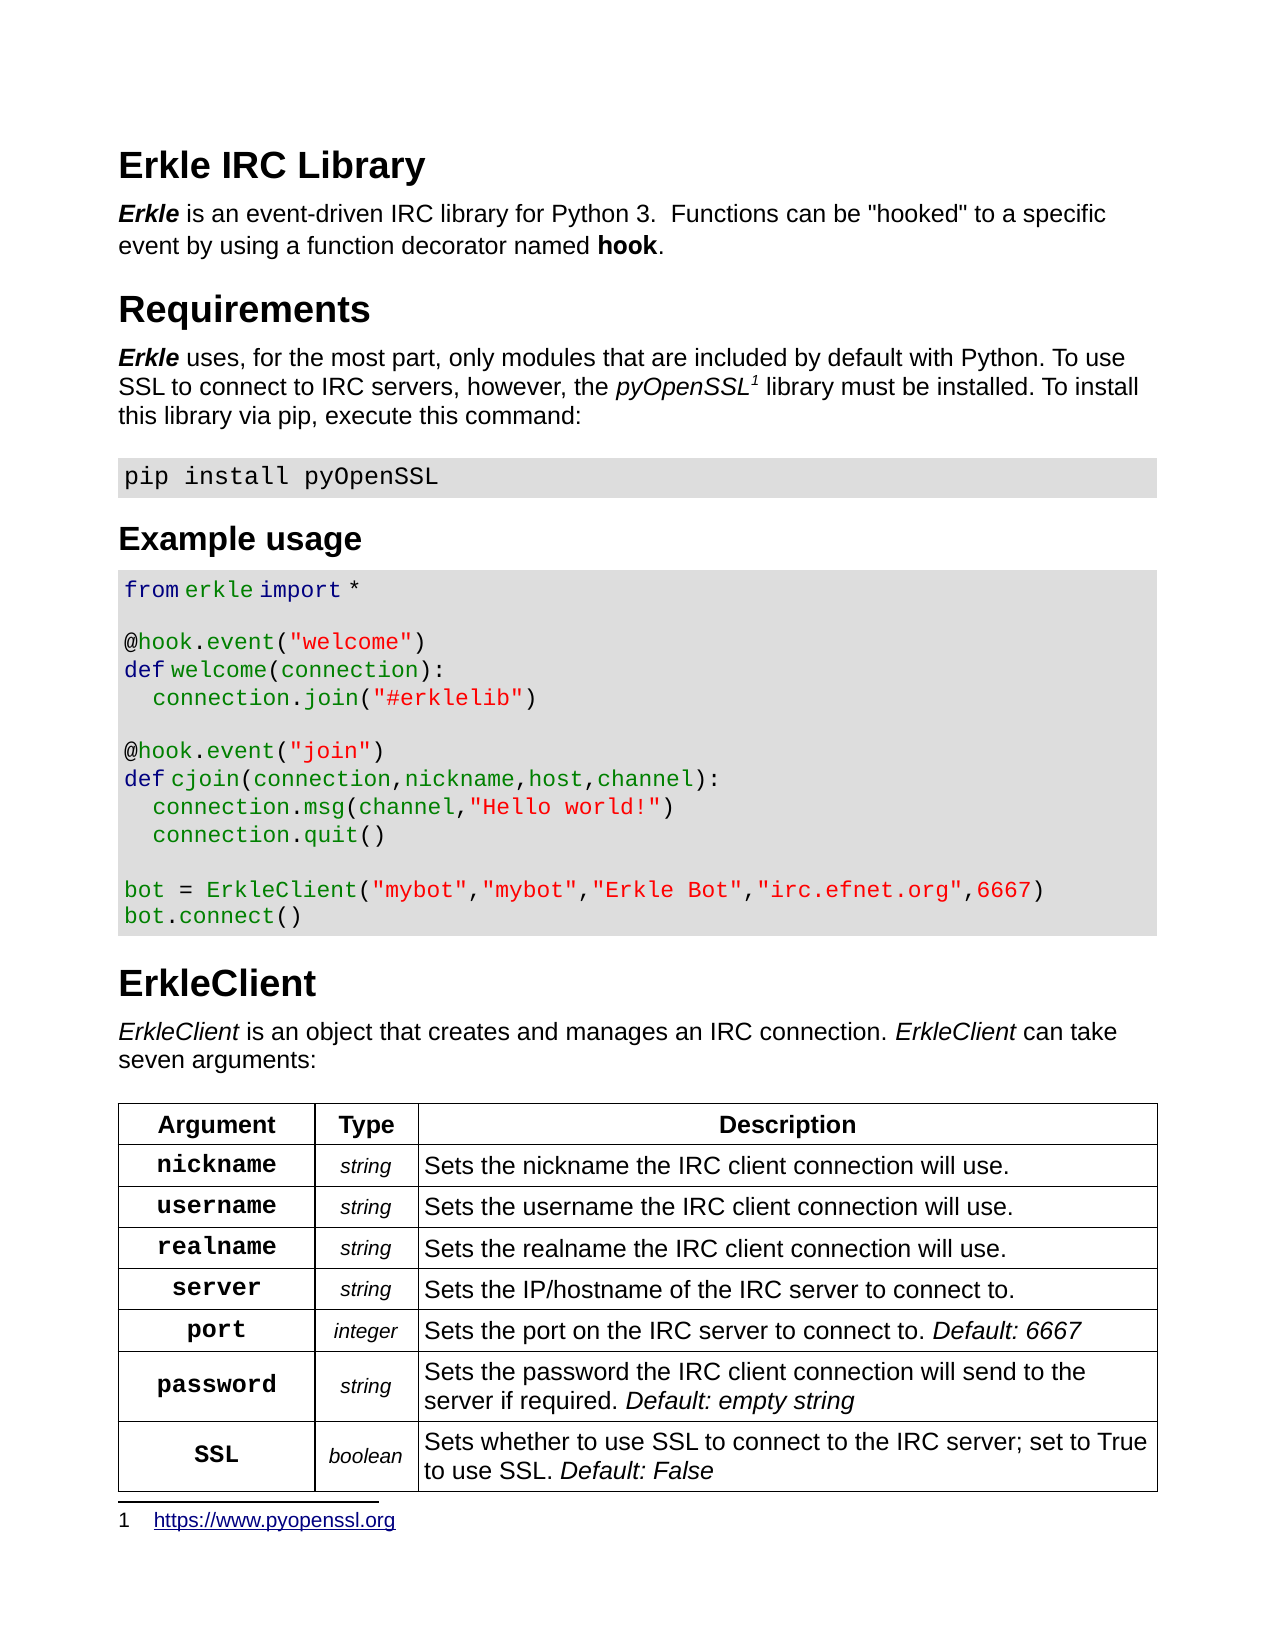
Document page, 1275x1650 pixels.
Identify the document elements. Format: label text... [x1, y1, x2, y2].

table_cell Sets whether to use SSL to connect to the IRC server; set to True to use SSL. Default: False [419, 1422, 1157, 1491]
subtitle Erkle IRC Library [118, 143, 1157, 187]
table_header Description [419, 1104, 1157, 1144]
table_cell Sets the port on the IRC server to connect to. Default: 6667 [419, 1310, 1157, 1351]
table_cell string [316, 1228, 418, 1268]
table_cell Sets the nickname the IRC client connection will use. [419, 1145, 1157, 1186]
text Erkle uses, for the most part, only modules that are included by default with Python. To use SSL to connect to IRC servers, however, the pyOpenSSL library must be installed. To install this library via pip, execute this command: [118, 343, 1157, 429]
table_header from erkle import * @hook.event("welcome") def welcome(connection): connection.join("#erklelib") @hook.event("join") def cjoin(connection,nickname,host,channel): connection.msg(channel,"Hello world!") connection.quit() bot = ErkleClient("mybot","mybot","Erkle Bot","irc.efnet.org",6667) bot.connect() [118, 570, 1157, 936]
table_cell string [316, 1145, 418, 1186]
table_cell Sets the IP/hostname of the IRC server to connect to. [419, 1269, 1157, 1309]
text Erkle is an event-driven IRC library for Python 3. Functions can be "hooked" to a specific event by using a function decorator named hook. [118, 199, 1157, 262]
table_cell realname [119, 1228, 314, 1268]
table_cell boolean [316, 1422, 418, 1491]
table_cell Sets the username the IRC client connection will use. [419, 1187, 1157, 1227]
table_cell string [316, 1187, 418, 1227]
table_cell port [119, 1310, 314, 1351]
text ErkleClient is an object that creates and manages an IRC connection. ErkleClient can take seven arguments: [118, 1017, 1157, 1074]
table_cell string [316, 1269, 418, 1309]
table_header pip install pyOpenSSL [118, 458, 1157, 498]
table_cell username [119, 1187, 314, 1227]
table_cell integer [316, 1310, 418, 1351]
subtitle Requirements [118, 287, 1157, 331]
table_cell string [316, 1352, 418, 1421]
table_cell SSL [119, 1422, 314, 1491]
table_cell Sets the realname the IRC client connection will use. [419, 1228, 1157, 1268]
table_header Type [316, 1104, 418, 1144]
text https://www.pyopenssl.org [118, 1508, 1157, 1532]
table_cell nickname [119, 1145, 314, 1186]
table_cell server [119, 1269, 314, 1309]
table_cell password [119, 1352, 314, 1421]
subtitle ErkleClient [118, 961, 1157, 1004]
subtitle Example usage [118, 519, 1157, 557]
table_header Argument [119, 1104, 314, 1144]
table_cell Sets the password the IRC client connection will send to the server if required. Default: empty string [419, 1352, 1157, 1421]
